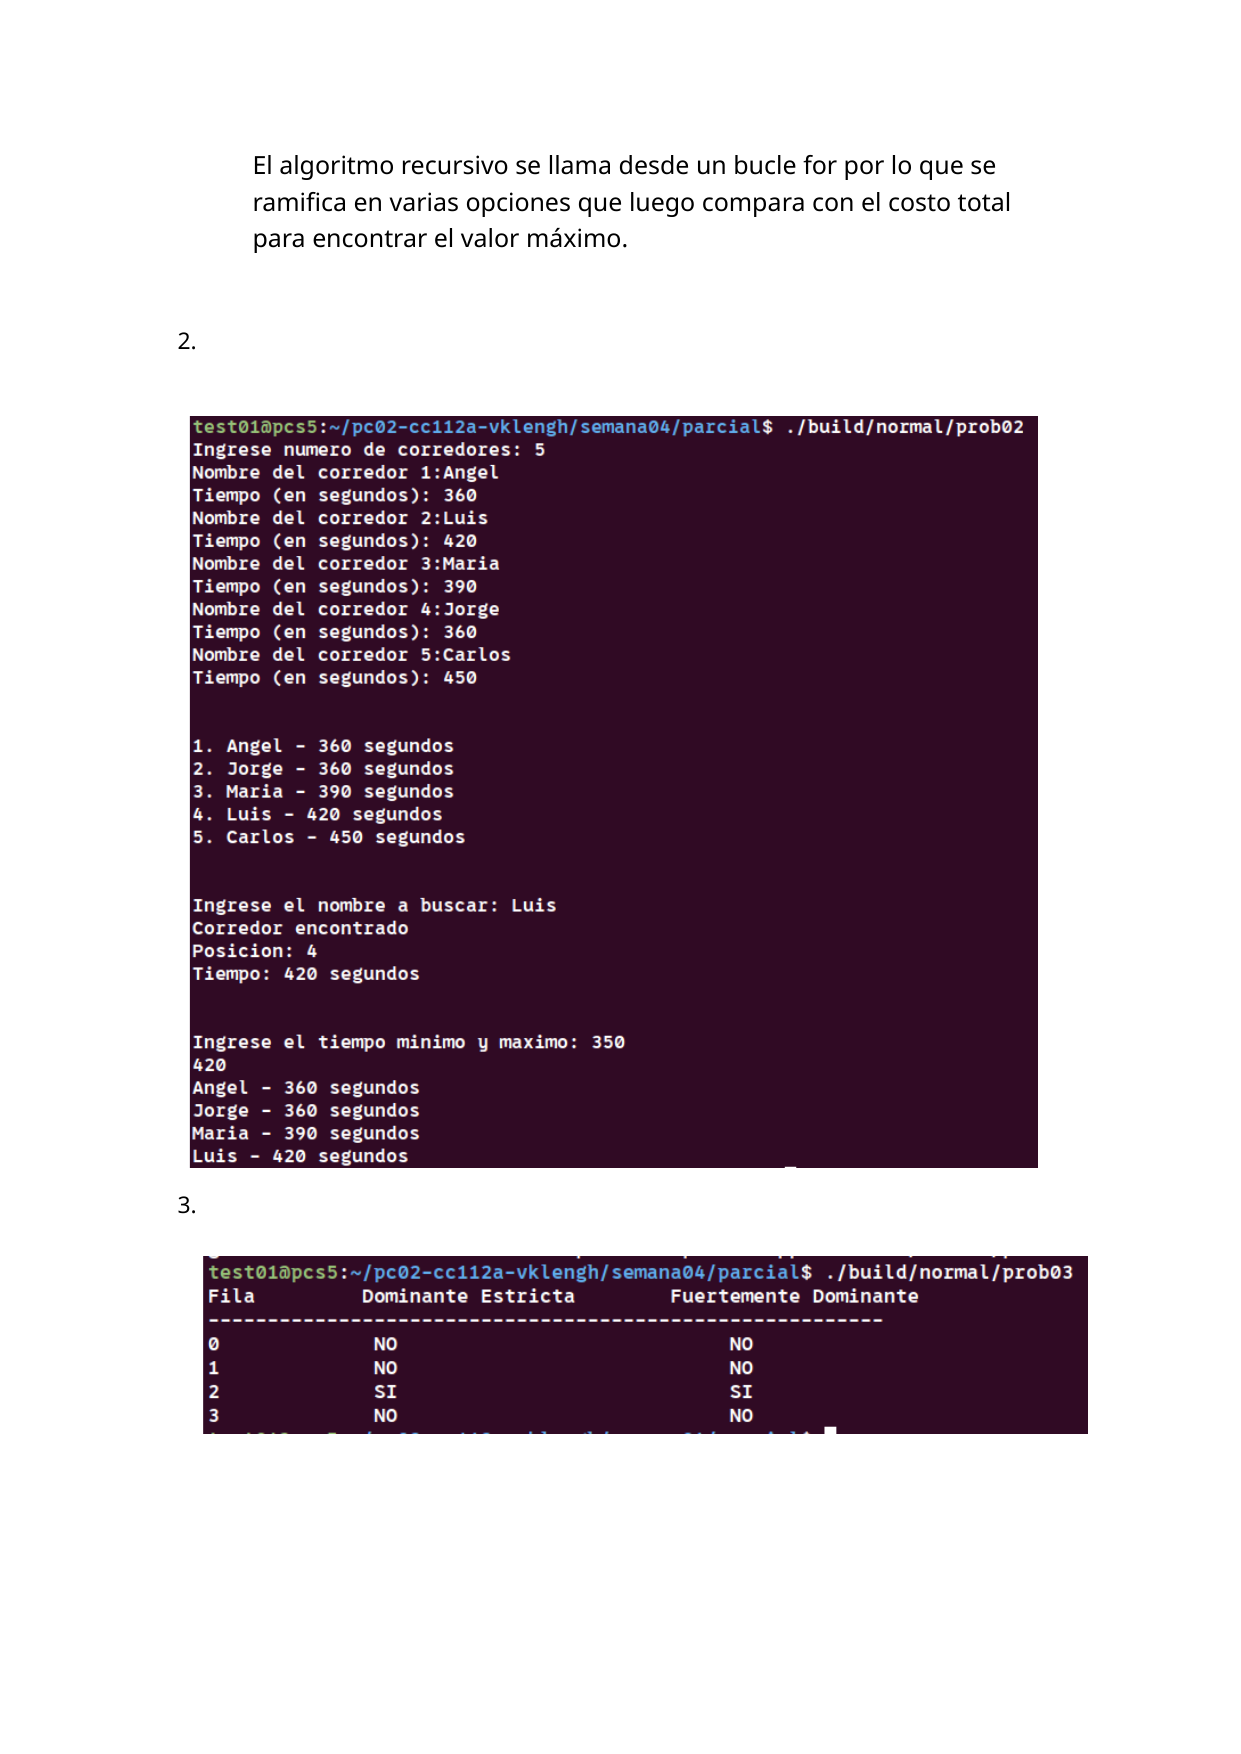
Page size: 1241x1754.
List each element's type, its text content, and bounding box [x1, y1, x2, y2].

picture [202, 1256, 1088, 1434]
text 2. [177, 325, 1063, 356]
list El algoritmo recursivo se llama desde un bucle for por lo que se ramifica en varias opciones que luego compara con el costo total para encontrar el valor máximo. [252, 148, 1063, 255]
picture [189, 416, 1038, 1168]
text 3. [177, 1168, 1063, 1220]
